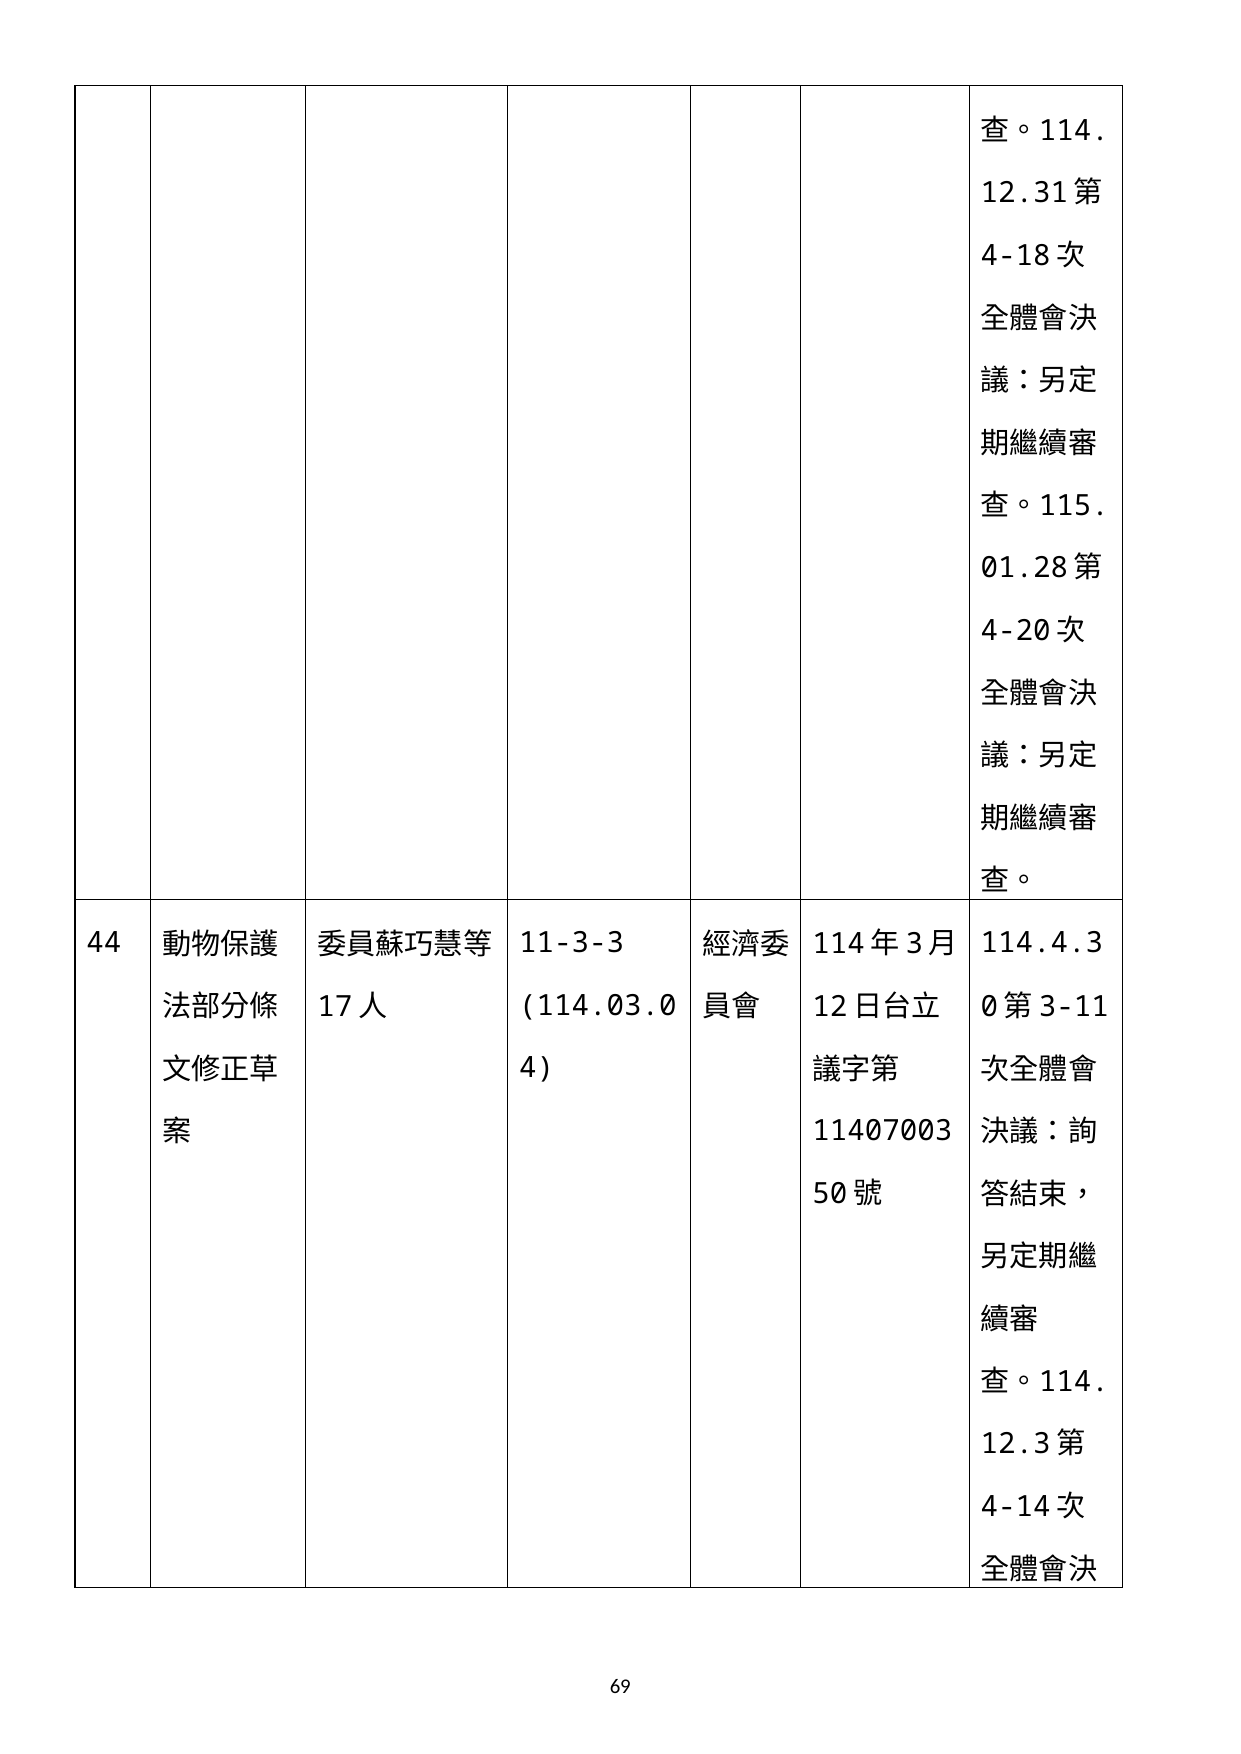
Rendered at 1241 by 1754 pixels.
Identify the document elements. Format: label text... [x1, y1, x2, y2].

table_cell 44 [76, 900, 150, 1587]
table_cell 114年3月12日台立議字第1140700350號 [801, 900, 969, 1587]
table_cell [76, 86, 150, 899]
table_cell 114.4.30第3-11次全體會決議：詢答結束，另定期繼續審查。114.12.3第4-14次全體會決 [970, 900, 1122, 1587]
table_cell [151, 86, 305, 899]
table_cell [691, 86, 800, 899]
table_cell 查。114.12.31第4-18次全體會決議：另定期繼續審查。115.01.28第4-20次全體會決議：另定期繼續審查。 [970, 86, 1122, 899]
table_cell [306, 86, 507, 899]
table_cell 經濟委員會 [691, 900, 800, 1587]
table_cell [801, 86, 969, 899]
table_cell 動物保護法部分條文修正草案 [151, 900, 305, 1587]
table_cell 委員蘇巧慧等17人 [306, 900, 507, 1587]
table_cell [508, 86, 690, 899]
table_cell 11-3-3 (114.03.04) [508, 900, 690, 1587]
